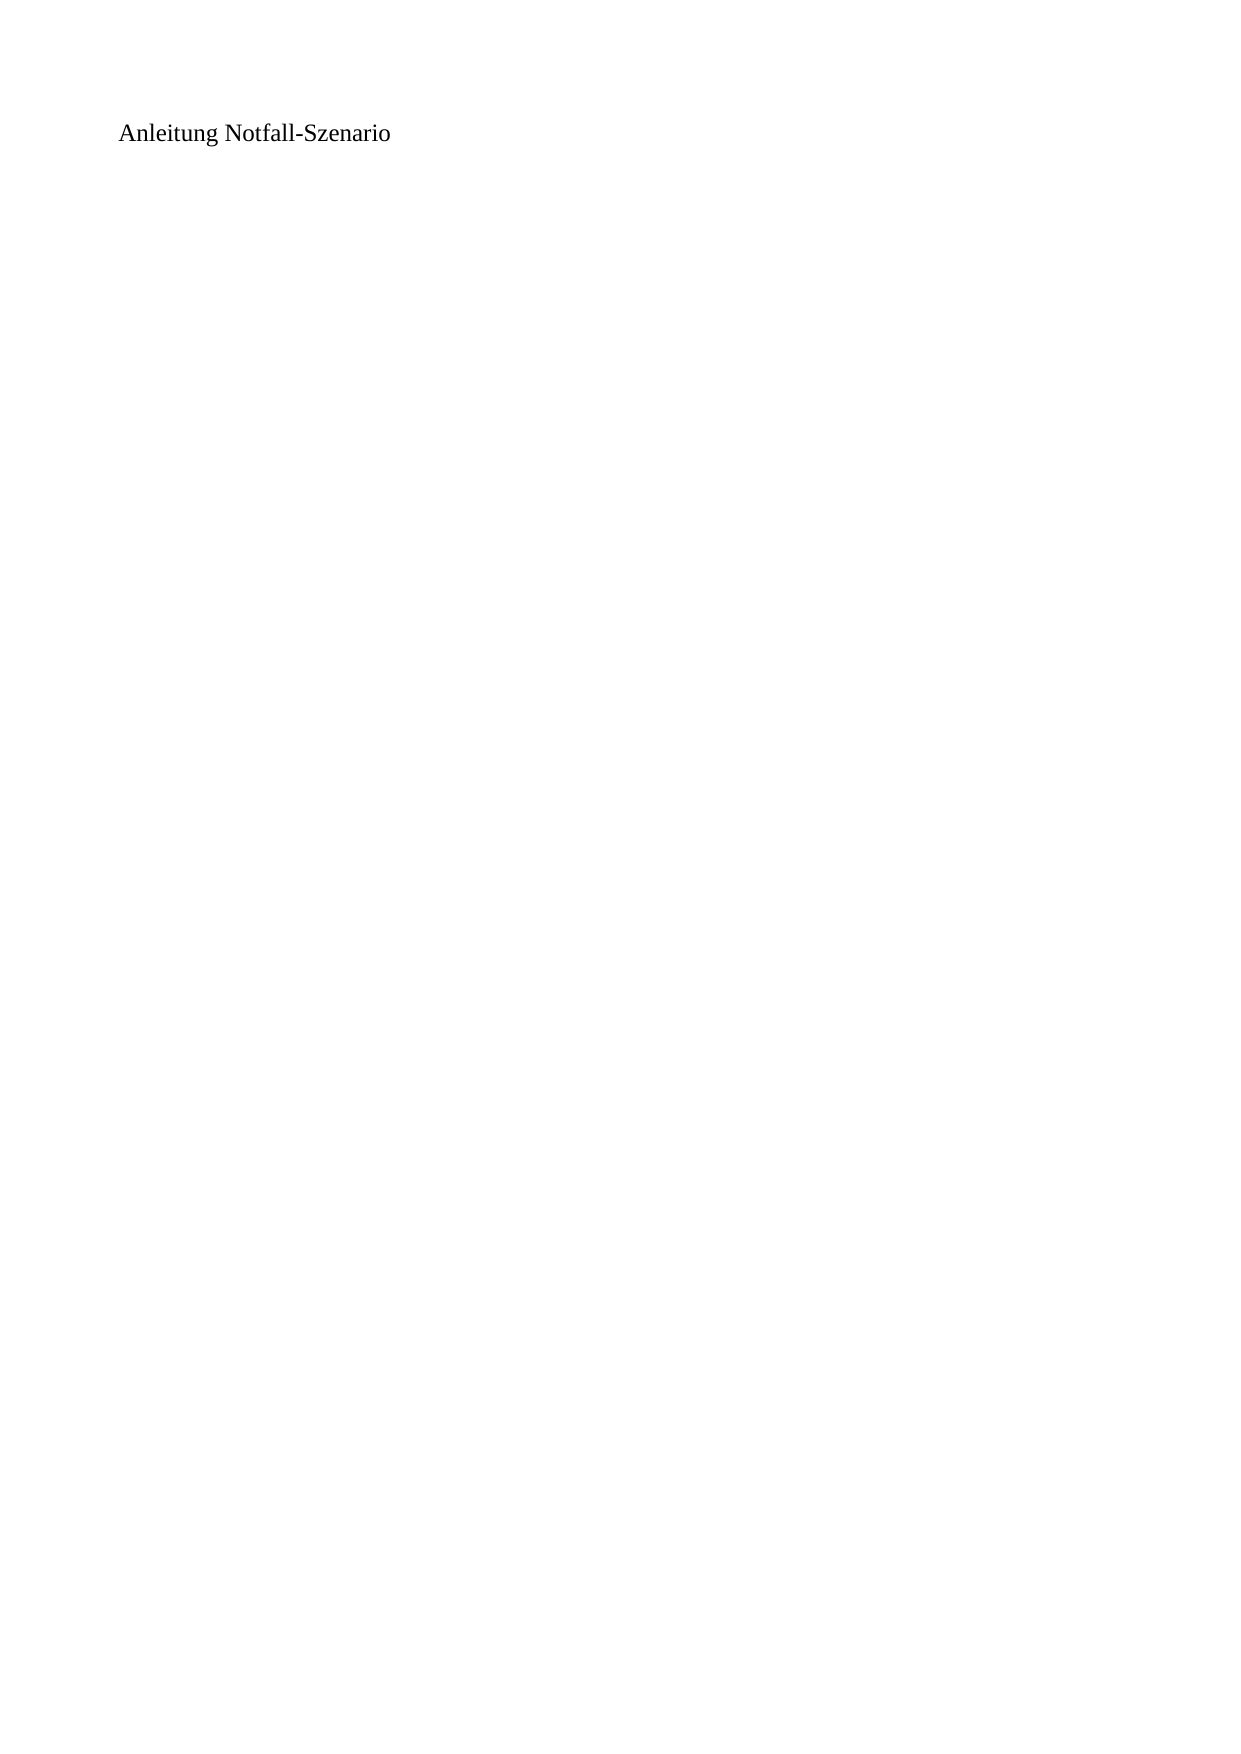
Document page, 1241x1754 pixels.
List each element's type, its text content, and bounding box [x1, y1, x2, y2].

text Anleitung Notfall-Szenario [118, 118, 1122, 147]
